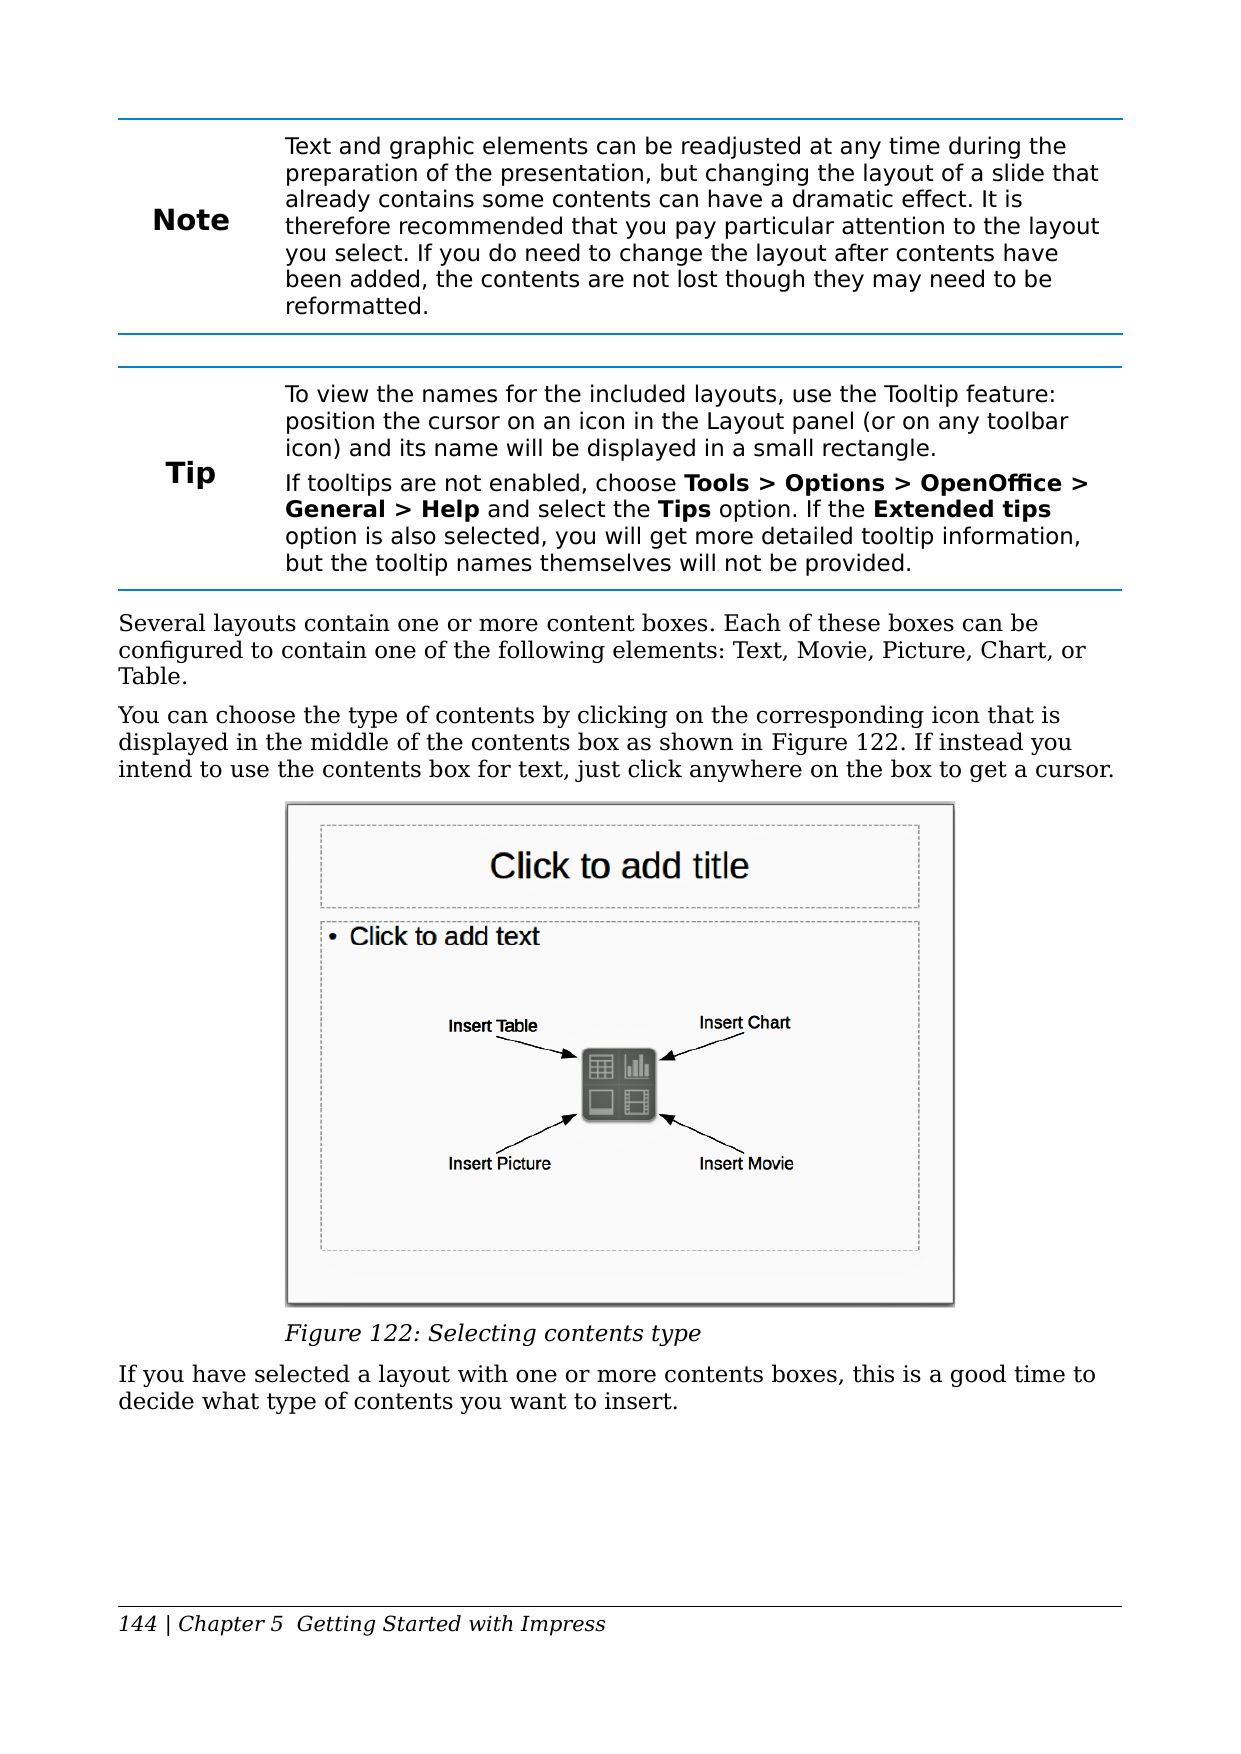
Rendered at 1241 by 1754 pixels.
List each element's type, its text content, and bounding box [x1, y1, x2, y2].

table_header Note [118, 120, 263, 333]
table_header Tip [118, 368, 263, 589]
list You can choose the type of contents by clicking on the corresponding icon that is displayed in the middle of the contents box as shown in Figure 122. If instead you intend to use the contents box for text, just click anywhere on the box to get a cursor. [118, 703, 1122, 783]
text Several layouts contain one or more content boxes. Each of these boxes can be configured to contain one of the following elements: Text, Movie, Picture, Chart, or Table. [118, 610, 1122, 690]
table_header Text and graphic elements can be readjusted at any time during the preparation of the presentation, but changing the layout of a slide that already contains some contents can have a dramatic effect. It is therefore recommended that you pay particular attention to the layout you select. If you do need to change the layout after contents have been added, the contents are not lost though they may need to be reformatted. [264, 120, 1123, 333]
picture [284, 801, 956, 1308]
text If you have selected a layout with one or more contents boxes, this is a good time to decide what type of contents you want to insert. [118, 1361, 1122, 1415]
text Figure 122: Selecting contents type [285, 1320, 956, 1347]
table_header To view the names for the included layouts, use the Tooltip feature: position the cursor on an icon in the Layout panel (or on any toolbar icon) and its name will be displayed in a small rectangle. If tooltips are not enabled, choose Tools > Options > OpenOffice > General > Help and select the Tips option. If the Extended tips option is also selected, you will get more detailed tooltip information, but the tooltip names themselves will not be provided. [264, 368, 1122, 589]
